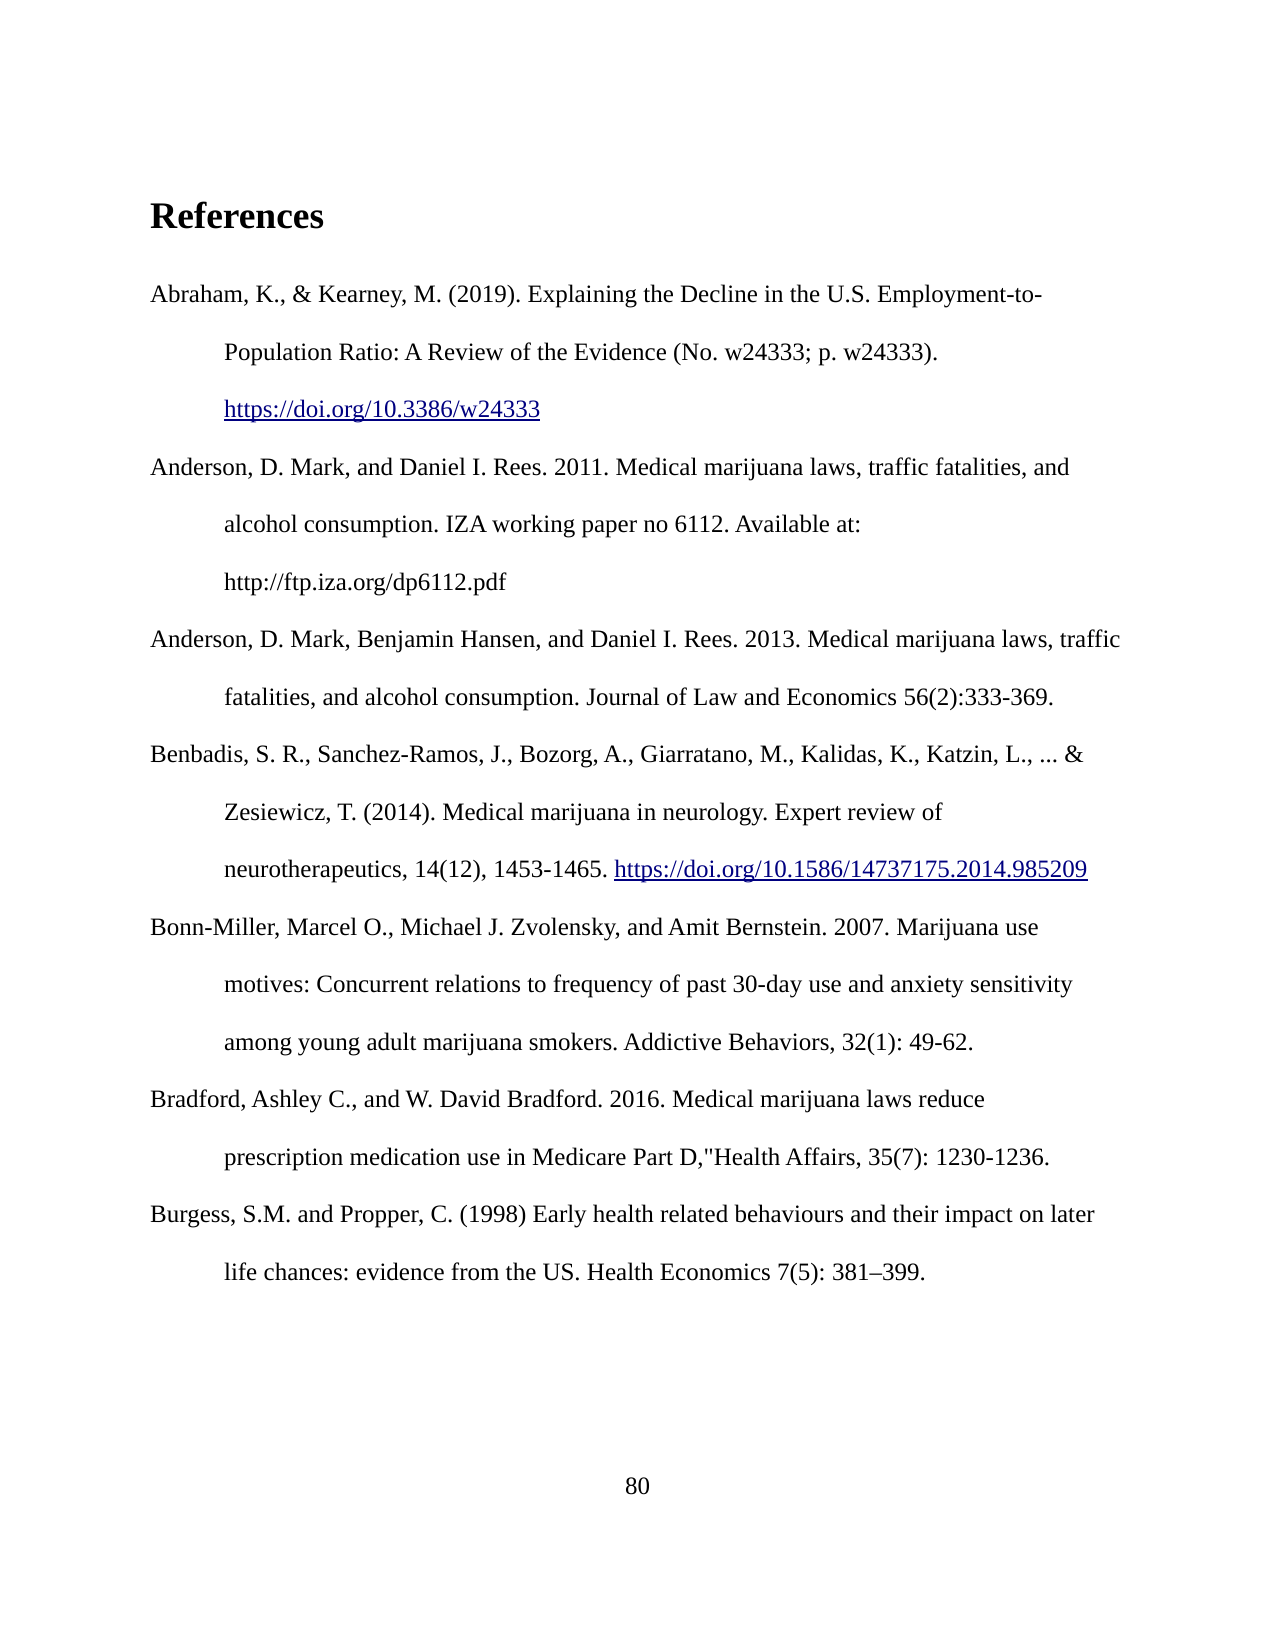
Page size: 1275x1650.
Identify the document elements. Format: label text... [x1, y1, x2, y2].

text Bradford, Ashley C., and W. David Bradford. 2016. Medical marijuana laws reduce [150, 1084, 1125, 1113]
text motives: Concurrent relations to frequency of past 30-day use and anxiety sensitivity among young adult marijuana smokers. Addictive Behaviors, 32(1): 49-62. [150, 969, 1125, 1056]
text Anderson, D. Mark, and Daniel I. Rees. 2011. Medical marijuana laws, traffic fatalities, and alcohol consumption. IZA working paper no 6112. Available at: http://ftp.iza.org/dp6112.pdf [150, 452, 1125, 596]
text Burgess, S.M. and Propper, C. (1998) Early health related behaviours and their impact on later life chances: evidence from the US. Health Economics 7(5): 381–399. [150, 1199, 1125, 1286]
text Abraham, K., & Kearney, M. (2019). Explaining the Decline in the U.S. Employment-to- Population Ratio: A Review of the Evidence (No. w24333; p. w24333). https://doi.org/10.3386/w24333 [150, 279, 1125, 423]
text Anderson, D. Mark, Benjamin Hansen, and Daniel I. Rees. 2013. Medical marijuana laws, traffic fatalities, and alcohol consumption. Journal of Law and Economics 56(2):333-369. [150, 624, 1125, 711]
text Benbadis, S. R., Sanchez-Ramos, J., Bozorg, A., Giarratano, M., Kalidas, K., Katzin, L., ... & Zesiewicz, T. (2014). Medical marijuana in neurology. Expert review of neurotherapeutics, 14(12), 1453-1465. https://doi.org/10.1586/14737175.2014.985209 [150, 739, 1125, 883]
text prescription medication use in Medicare Part D,"Health Affairs, 35(7): 1230-1236. [150, 1142, 1125, 1171]
text References [150, 193, 1125, 236]
text Bonn-Miller, Marcel O., Michael J. Zvolensky, and Amit Bernstein. 2007. Marijuana use [150, 912, 1125, 941]
